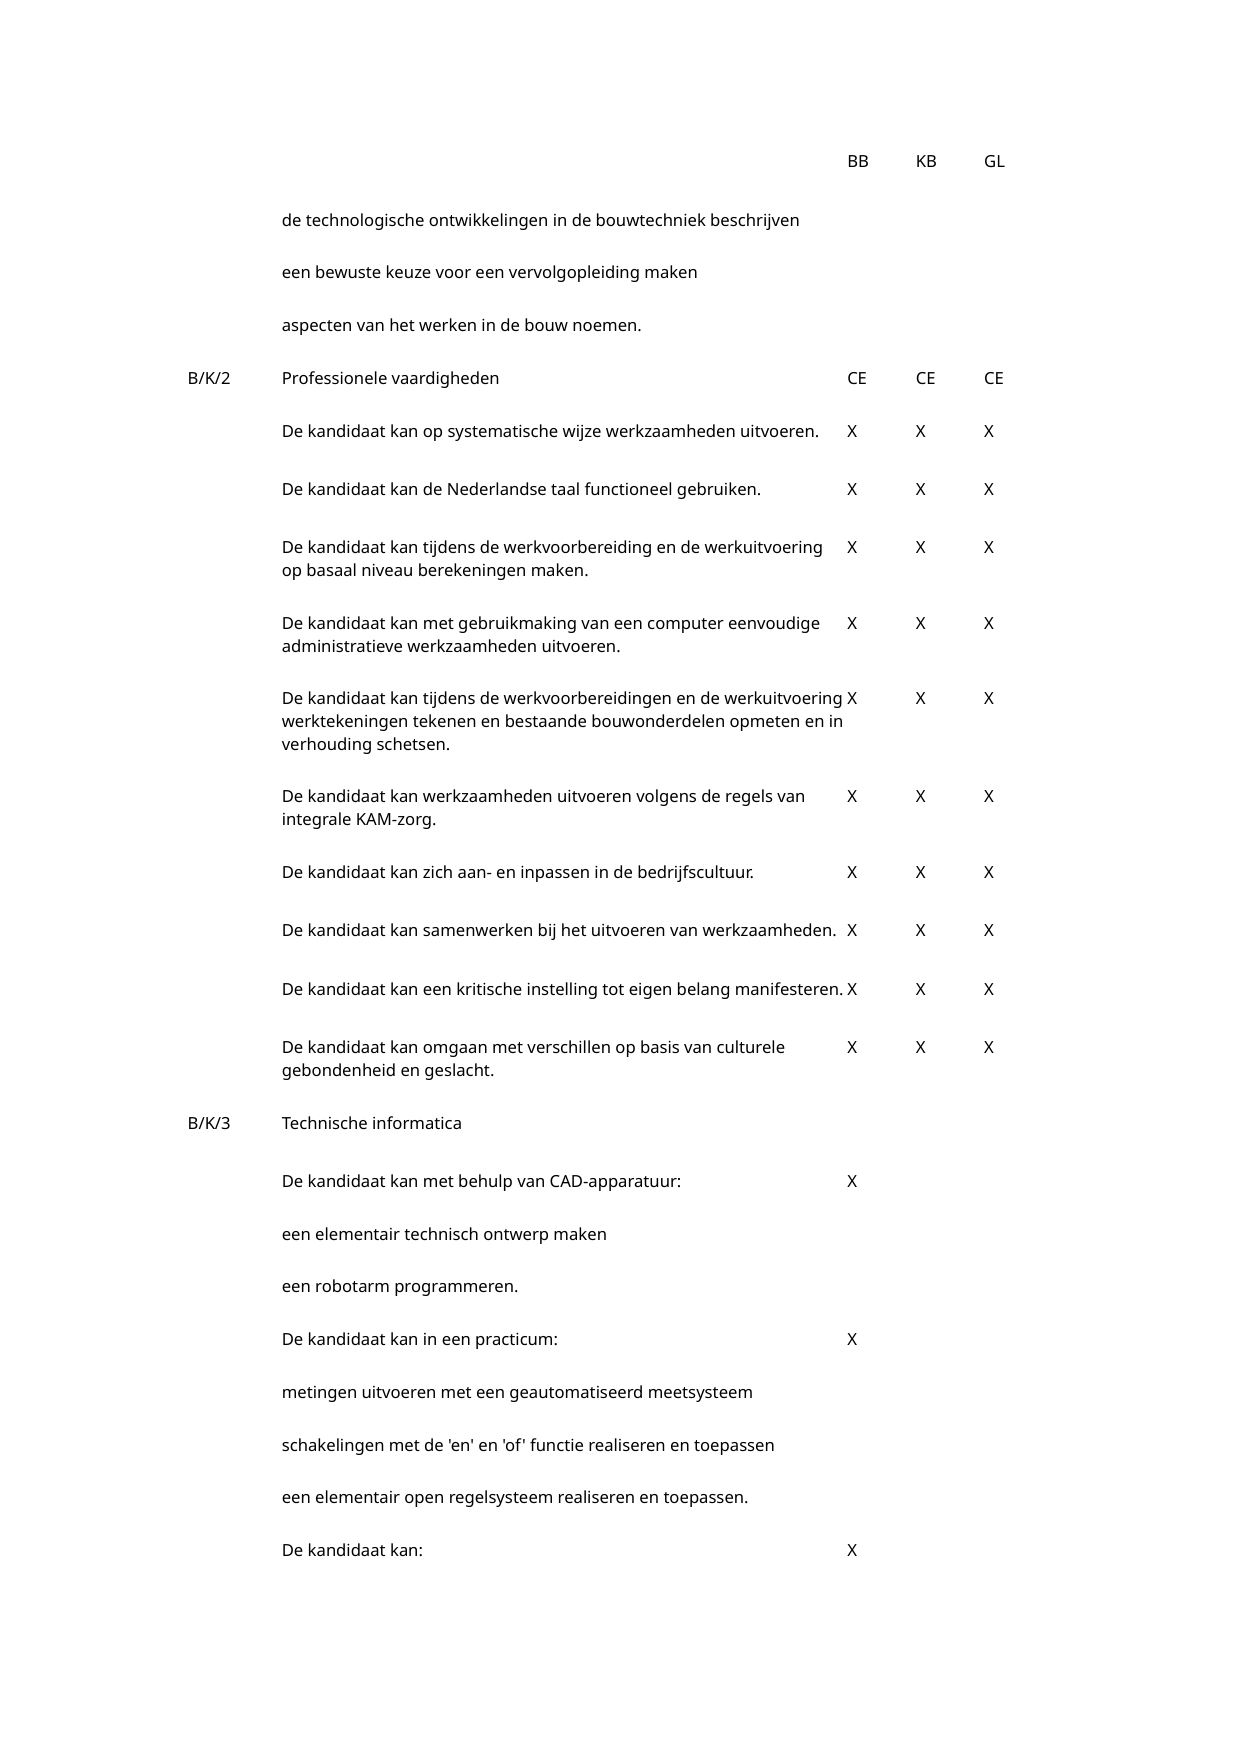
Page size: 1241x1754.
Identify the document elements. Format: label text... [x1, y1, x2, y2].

table_cell De kandidaat kan werkzaamheden uitvoeren volgens de regels van integrale KAM-zorg. [282, 785, 847, 861]
table_cell X [847, 919, 916, 977]
table_cell X [916, 612, 984, 687]
table_cell [984, 1328, 1053, 1539]
table_cell De kandidaat kan in een practicum: metingen uitvoeren met een geautomatiseerd meetsysteem schakelingen met de 'en' en 'of' functie realiseren en toepassen een elementair open regelsysteem realiseren en toepassen. [282, 1328, 847, 1539]
table_cell [188, 478, 282, 536]
table_cell X [984, 419, 1053, 478]
table_cell X [847, 536, 916, 612]
table_cell [188, 861, 282, 919]
table_cell B/K/3 [188, 1111, 282, 1170]
table_cell X [984, 478, 1053, 536]
table_cell X [984, 687, 1053, 785]
table_header KB [916, 150, 984, 208]
table_cell [188, 209, 282, 367]
table_cell X [847, 419, 916, 478]
table_cell [188, 536, 282, 612]
table_cell X [847, 861, 916, 919]
table_header GL [984, 150, 1053, 208]
table_cell X [916, 919, 984, 977]
table_cell X [916, 1036, 984, 1111]
table_cell [847, 1111, 916, 1170]
table_cell [188, 687, 282, 785]
table_cell Technische informatica [282, 1111, 847, 1170]
table_cell [984, 1539, 1053, 1597]
table_cell [984, 209, 1053, 367]
table_cell De kandidaat kan: [282, 1539, 847, 1597]
table_cell X [916, 687, 984, 785]
table_cell X [916, 861, 984, 919]
table_cell X [847, 687, 916, 785]
table_cell De kandidaat kan tijdens de werkvoorbereidingen en de werkuitvoering werktekeningen tekenen en bestaande bouwonderdelen opmeten en in verhouding schetsen. [282, 687, 847, 785]
table_cell [916, 1539, 984, 1597]
table_cell X [916, 785, 984, 861]
table_cell De kandidaat kan tijdens de werkvoorbereiding en de werkuitvoering op basaal niveau berekeningen maken. [282, 536, 847, 612]
table_cell X [984, 536, 1053, 612]
table_cell [916, 1170, 984, 1328]
table_cell [916, 209, 984, 367]
table_cell X [916, 978, 984, 1036]
table_cell Professionele vaardigheden [282, 367, 847, 419]
table_cell [188, 419, 282, 478]
table_header BB [847, 150, 916, 208]
table_cell X [847, 612, 916, 687]
table_cell [916, 1111, 984, 1170]
table_cell CE [847, 367, 916, 419]
table_cell X [984, 919, 1053, 977]
table_cell X [916, 478, 984, 536]
table_cell De kandidaat kan zich aan- en inpassen in de bedrijfscultuur. [282, 861, 847, 919]
table_cell De kandidaat kan op systematische wijze werkzaamheden uitvoeren. [282, 419, 847, 478]
table_cell De kandidaat kan met gebruikmaking van een computer eenvoudige administratieve werkzaamheden uitvoeren. [282, 612, 847, 687]
table_cell X [984, 612, 1053, 687]
table_cell CE [916, 367, 984, 419]
table_cell [984, 1111, 1053, 1170]
table_cell X [847, 478, 916, 536]
table_cell [847, 209, 916, 367]
table_cell X [916, 536, 984, 612]
table_cell X [916, 419, 984, 478]
table_cell [188, 978, 282, 1036]
table_header [188, 150, 282, 208]
table_cell B/K/2 [188, 367, 282, 419]
table_cell X [847, 978, 916, 1036]
table_cell X [984, 861, 1053, 919]
table_cell X [847, 785, 916, 861]
table_cell X [847, 1328, 916, 1539]
table_cell CE [984, 367, 1053, 419]
table_cell De kandidaat kan met behulp van CAD-apparatuur: een elementair technisch ontwerp maken een robotarm programmeren. [282, 1170, 847, 1328]
table_cell [188, 785, 282, 861]
table_cell X [984, 785, 1053, 861]
table_cell X [847, 1539, 916, 1597]
table_cell X [847, 1170, 916, 1328]
table_cell De kandidaat kan een kritische instelling tot eigen belang manifesteren. [282, 978, 847, 1036]
table_cell [188, 612, 282, 687]
table_cell X [984, 978, 1053, 1036]
table_cell [188, 1539, 282, 1597]
table_cell [188, 1036, 282, 1111]
table_cell [188, 1170, 282, 1328]
table_header [282, 150, 847, 208]
table_cell [916, 1328, 984, 1539]
table_cell [984, 1170, 1053, 1328]
table_cell de technologische ontwikkelingen in de bouwtechniek beschrijven een bewuste keuze voor een vervolgopleiding maken aspecten van het werken in de bouw noemen. [282, 209, 847, 367]
table_cell [188, 1328, 282, 1539]
table_cell De kandidaat kan de Nederlandse taal functioneel gebruiken. [282, 478, 847, 536]
table_cell [188, 919, 282, 977]
table_cell De kandidaat kan samenwerken bij het uitvoeren van werkzaamheden. [282, 919, 847, 977]
table_cell X [847, 1036, 916, 1111]
table_cell X [984, 1036, 1053, 1111]
table_cell De kandidaat kan omgaan met verschillen op basis van culturele gebondenheid en geslacht. [282, 1036, 847, 1111]
